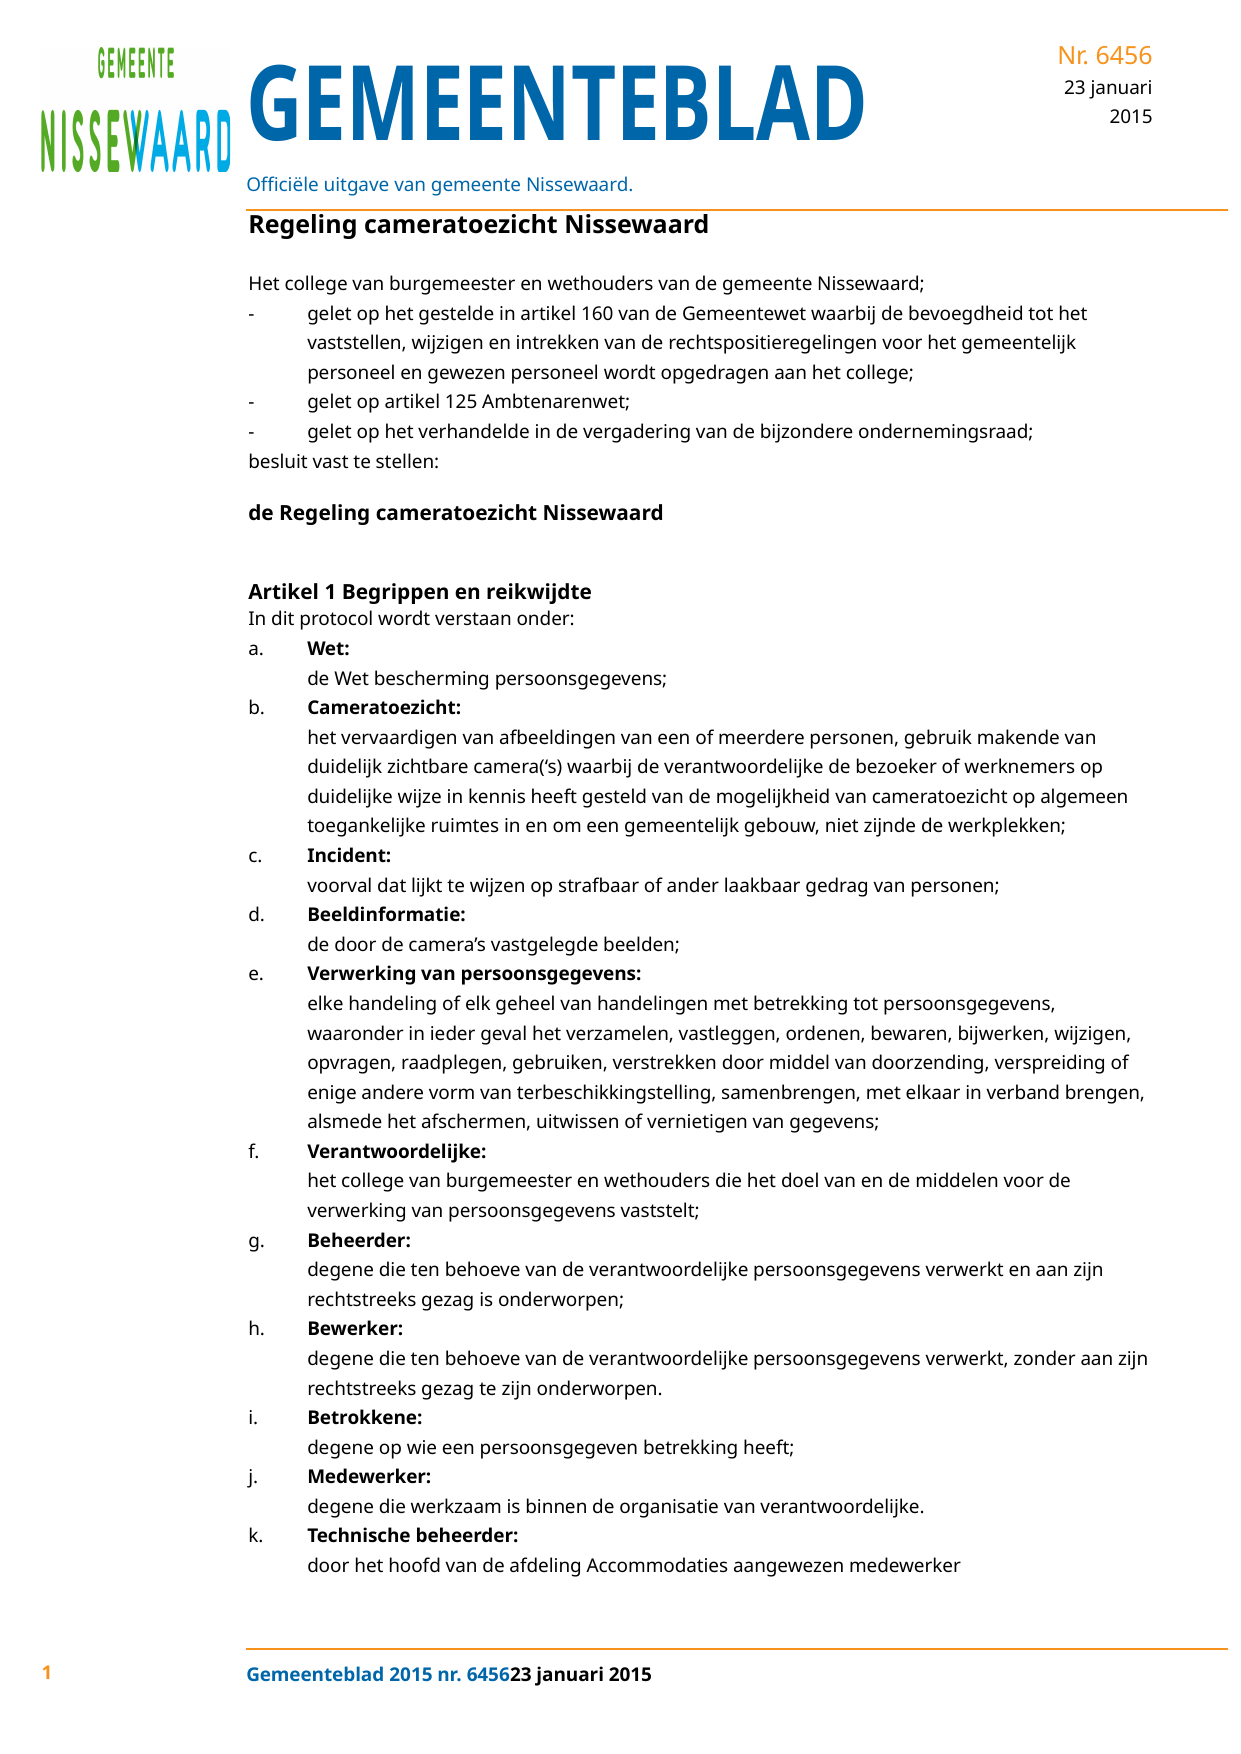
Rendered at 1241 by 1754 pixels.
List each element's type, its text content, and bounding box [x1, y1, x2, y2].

list de door de camera’s vastgelegde beelden; [248, 931, 1152, 957]
list Medewerker: [248, 1463, 1152, 1489]
list gelet op het verhandelde in de vergadering van de bijzondere ondernemingsraad; [248, 418, 1152, 444]
list degene die ten behoeve van de verantwoordelijke persoonsgegevens verwerkt, zonder aan zijn rechtstreeks gezag te zijn onderworpen. [248, 1345, 1152, 1400]
list Incident: [248, 842, 1152, 868]
list gelet op het gestelde in artikel 160 van de Gemeentewet waarbij de bevoegdheid tot het vaststellen, wijzigen en intrekken van de rechtspositieregelingen voor het gemeentelijk personeel en gewezen personeel wordt opgedragen aan het college; [248, 300, 1152, 385]
list de Wet bescherming persoonsgegevens; [248, 665, 1152, 690]
list degene die ten behoeve van de verantwoordelijke persoonsgegevens verwerkt en aan zijn rechtstreeks gezag is onderworpen; [248, 1256, 1152, 1312]
list degene die werkzaam is binnen de organisatie van verantwoordelijke. [248, 1493, 1152, 1519]
list Wet: [248, 635, 1152, 661]
list Verwerking van persoonsgegevens: [248, 961, 1152, 986]
picture [176, 157, 187, 172]
list het college van burgemeester en wethouders die het doel van en de middelen voor de verwerking van persoonsgegevens vaststelt; [248, 1168, 1152, 1223]
picture [201, 122, 206, 138]
list Beeldinformatie: [248, 901, 1152, 927]
list gelet op artikel 125 Ambtenarenwet; [248, 389, 1152, 414]
list Cameratoezicht: [248, 694, 1152, 720]
text de Regeling cameratoezicht Nissewaard [248, 498, 1152, 527]
text Het college van burgemeester en wethouders van de gemeente Nissewaard; [248, 270, 1152, 296]
list elke handeling of elk geheel van handelingen met betrekking tot persoonsgegevens, waaronder in ieder geval het verzamelen, vastleggen, ordenen, bewaren, bijwerken, wijzigen, opvragen, raadplegen, gebruiken, verstrekken door middel van doorzending, verspreiding of enige andere vorm van terbeschikkingstelling, samenbrengen, met elkaar in verband brengen, alsmede het afschermen, uitwissen of vernietigen van gegevens; [248, 990, 1152, 1134]
text besluit vast te stellen: [248, 448, 1152, 473]
list Bewerker: [248, 1316, 1152, 1341]
picture [154, 157, 165, 172]
text In dit protocol wordt verstaan onder: [248, 606, 1152, 631]
list Betrokkene: [248, 1404, 1152, 1430]
list door het hoofd van de afdeling Accommodaties aangewezen medewerker [248, 1552, 1152, 1578]
list Technische beheerder: [248, 1523, 1152, 1548]
list het vervaardigen van afbeeldingen van een of meerdere personen, gebruik makende van duidelijk zichtbare camera(‘s) waarbij de verantwoordelijke de bezoeker of werknemers op duidelijke wijze in kennis heeft gesteld van de mogelijkheid van cameratoezicht op algemeen toegankelijke ruimtes in en om een gemeentelijk gebouw, niet zijnde de werkplekken; [248, 724, 1152, 838]
picture [222, 122, 227, 160]
text Artikel 1 Begrippen en reikwijdte [248, 577, 1152, 606]
list degene op wie een persoonsgegeven betrekking heeft; [248, 1434, 1152, 1459]
picture [41, 47, 231, 172]
text Regeling cameratoezicht Nissewaard [248, 211, 1152, 241]
list Verantwoordelijke: [248, 1138, 1152, 1164]
list Beheerder: [248, 1227, 1152, 1252]
picture [200, 151, 206, 172]
list voorval dat lijkt te wijzen op strafbaar of ander laakbaar gedrag van personen; [248, 872, 1152, 897]
